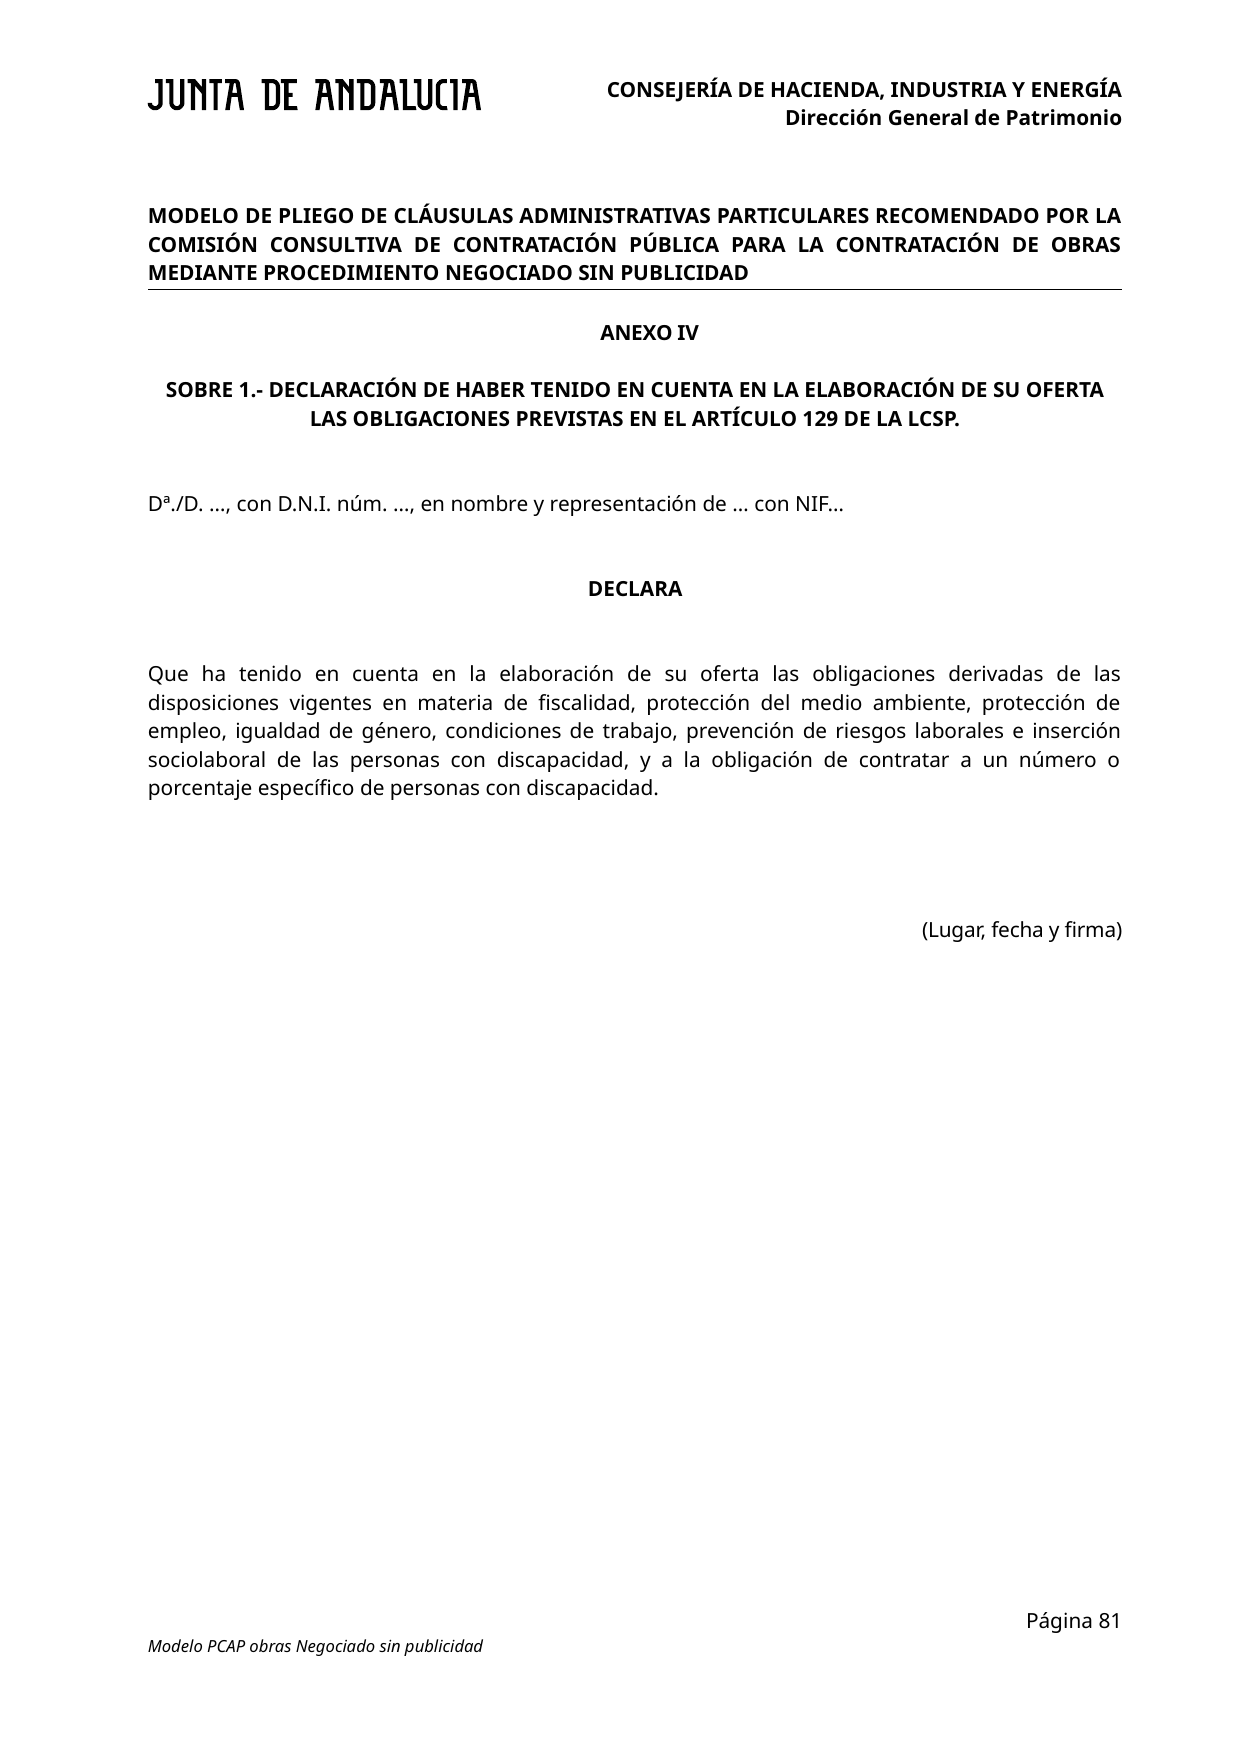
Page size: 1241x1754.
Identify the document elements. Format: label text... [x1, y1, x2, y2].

text Que ha tenido en cuenta en la elaboración de su oferta las obligaciones derivadas de las disposiciones vigentes en materia de fiscalidad, protección del medio ambiente, protección de empleo, igualdad de género, condiciones de trabajo, prevención de riesgos laborales e inserción sociolaboral de las personas con discapacidad, y a la obligación de contratar a un número o porcentaje específico de personas con discapacidad. [148, 659, 1122, 802]
text MODELO DE PLIEGO DE CLÁUSULAS ADMINISTRATIVAS PARTICULARES RECOMENDADO POR LA COMISIÓN CONSULTIVA DE CONTRATACIÓN PÚBLICA PARA LA CONTRATACIÓN DE OBRAS MEDIANTE PROCEDIMIENTO NEGOCIADO SIN PUBLICIDAD [148, 201, 1122, 289]
text Dª./D. …, con D.N.I. núm. …, en nombre y representación de … con NIF… [148, 489, 1122, 517]
text DECLARA [148, 574, 1122, 603]
subtitle SOBRE 1.- DECLARACIÓN DE HABER TENIDO EN CUENTA EN LA ELABORACIÓN DE SU OFERTA LAS OBLIGACIONES PREVISTAS EN EL ARTÍCULO 129 DE LA LCSP. [148, 375, 1122, 432]
text (Lugar, fecha y firma) [811, 916, 1122, 944]
text ANEXO IV [177, 318, 1122, 347]
